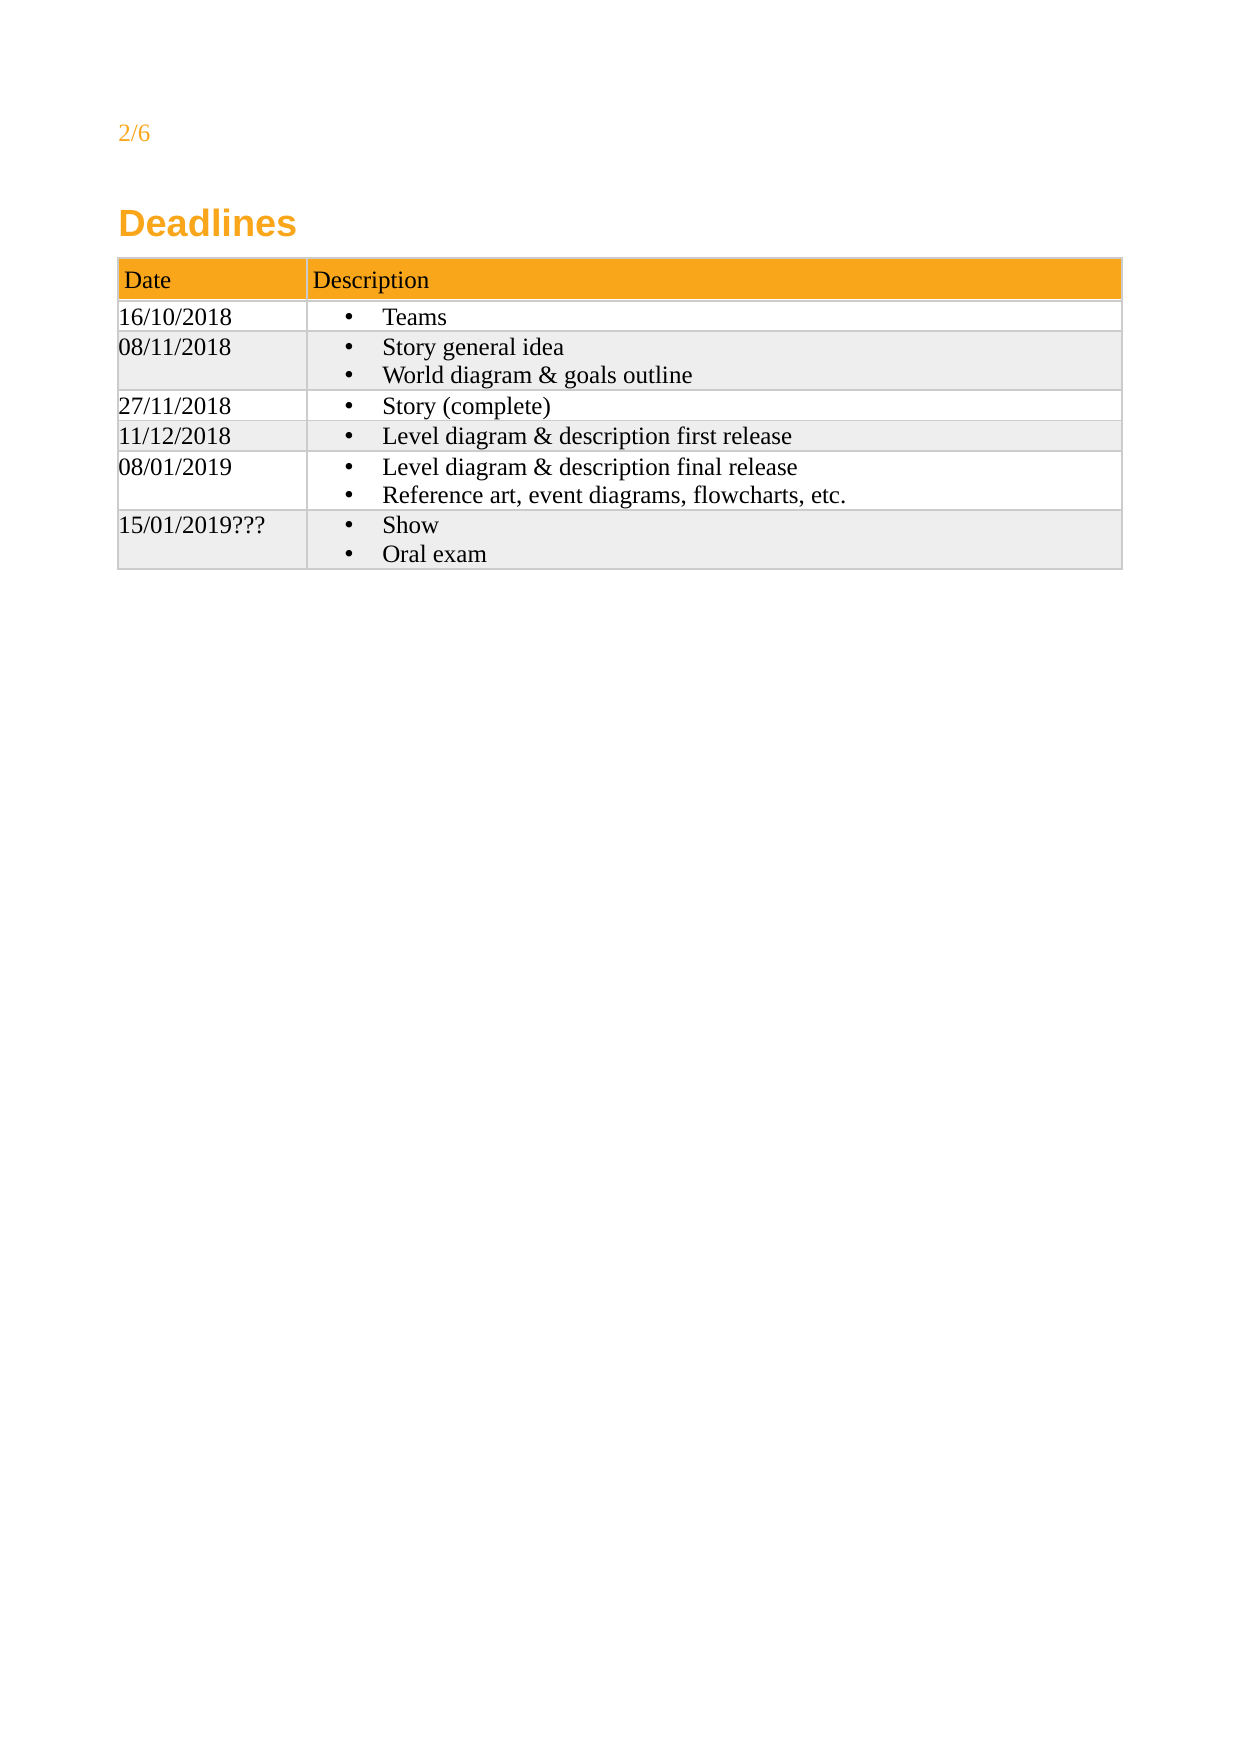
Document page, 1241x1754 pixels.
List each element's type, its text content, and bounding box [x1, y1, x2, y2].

table_cell Story general idea World diagram & goals outline [308, 332, 1121, 389]
table_header Date [119, 259, 306, 299]
table_cell 08/11/2018 [119, 332, 306, 389]
table_cell 08/01/2019 [119, 452, 306, 509]
table_cell 27/11/2018 [119, 391, 306, 420]
table_cell 15/01/2019??? [119, 511, 306, 568]
table_cell 16/10/2018 [119, 302, 306, 330]
table_cell Teams [308, 302, 1121, 330]
table_cell Show Oral exam [308, 511, 1121, 568]
table_cell 11/12/2018 [119, 421, 306, 450]
table_cell Level diagram & description first release [308, 421, 1121, 450]
table_header Description [308, 259, 1121, 299]
table_cell Story (complete) [308, 391, 1121, 420]
subtitle Deadlines [118, 201, 1122, 245]
table_cell Level diagram & description final release Reference art, event diagrams, flowcharts, etc. [308, 452, 1121, 509]
